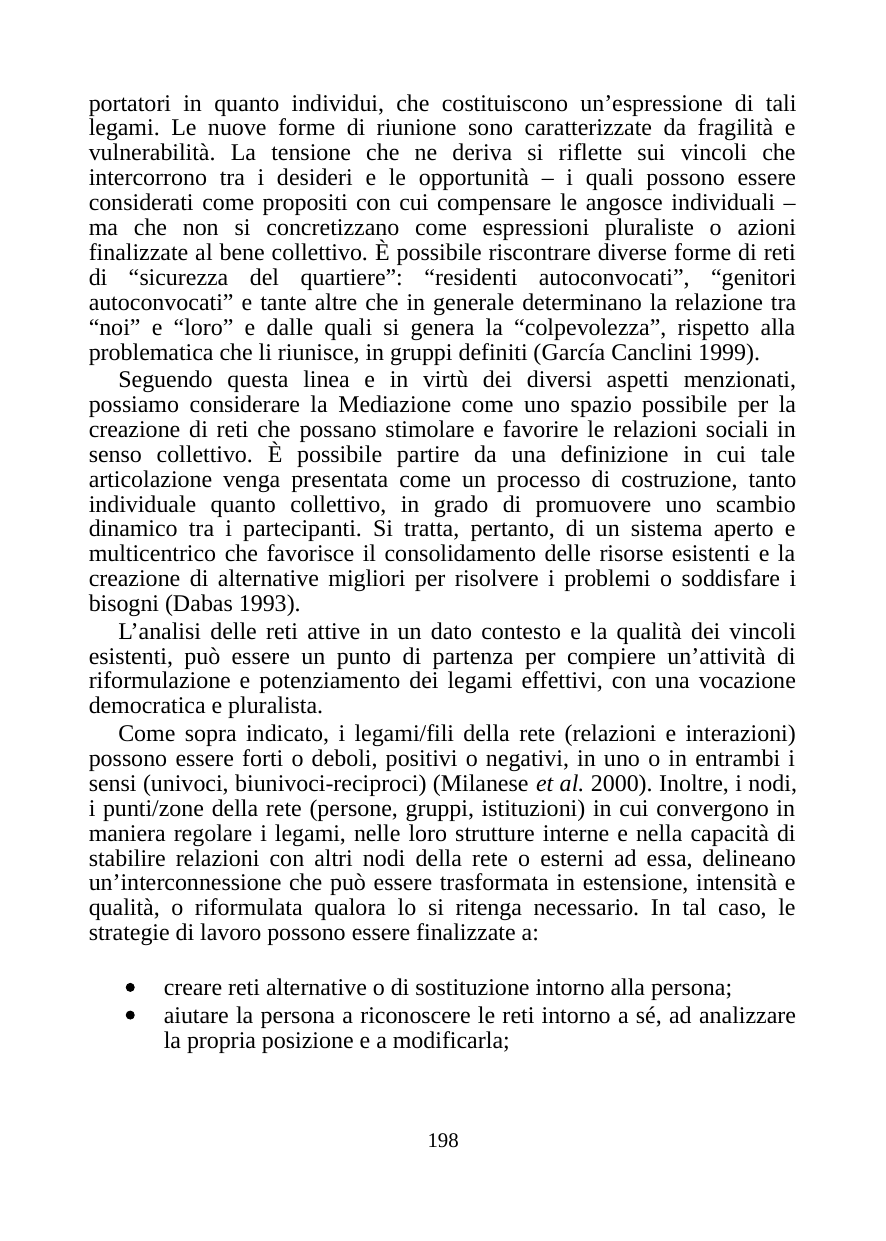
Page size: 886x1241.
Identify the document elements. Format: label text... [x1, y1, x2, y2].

text Seguendo questa linea e in virtù dei diversi aspetti menzionati, possiamo considerare la Mediazione come uno spazio possibile per la creazione di reti che possano stimolare e favorire le relazioni sociali in senso collettivo. È possibile partire da una definizione in cui tale articolazione venga presentata come un processo di costruzione, tanto individuale quanto collettivo, in grado di promuovere uno scambio dinamico tra i partecipanti. Si tratta, pertanto, di un sistema aperto e multicentrico che favorisce il consolidamento delle risorse esistenti e la creazione di alternative migliori per risolvere i problemi o soddisfare i bisogni (Dabas 1993). [88, 365, 797, 617]
list creare reti alternative o di sostituzione intorno alla persona; [126, 973, 797, 1001]
list aiutare la persona a riconoscere le reti intorno a sé, ad analizzare la propria posizione e a modificarla; [126, 1001, 797, 1053]
text L’analisi delle reti attive in un dato contesto e la qualità dei vincoli esistenti, può essere un punto di partenza per compiere un’attività di riformulazione e potenziamento dei legami effettivi, con una vocazione democratica e pluralista. [88, 617, 797, 719]
text Come sopra indicato, i legami/fili della rete (relazioni e interazioni) possono essere forti o deboli, positivi o negativi, in uno o in entrambi i sensi (univoci, biunivoci-reciproci) (Milanese et al. 2000). Inoltre, i nodi, i punti/zone della rete (persone, gruppi, istituzioni) in cui convergono in maniera regolare i legami, nelle loro strutture interne e nella capacità di stabilire relazioni con altri nodi della rete o esterni ad essa, delineano un’interconnessione che può essere trasformata in estensione, intensità e qualità, o riformulata qualora lo si ritenga necessario. In tal caso, le strategie di lavoro possono essere finalizzate a: [88, 719, 797, 946]
text portatori in quanto individui, che costituiscono un’espressione di tali legami. Le nuove forme di riunione sono caratterizzate da fragilità e vulnerabilità. La tensione che ne deriva si riflette sui vincoli che intercorrono tra i desideri e le opportunità – i quali possono essere considerati come propositi con cui compensare le angosce individuali – ma che non si concretizzano come espressioni pluraliste o azioni finalizzate al bene collettivo. È possibile riscontrare diverse forme di reti di “sicurezza del quartiere”: “residenti autoconvocati”, “genitori autoconvocati” e tante altre che in generale determinano la relazione tra “noi” e “loro” e dalle quali si genera la “colpevolezza”, rispetto alla problematica che li riunisce, in gruppi definiti (García Canclini 1999). [88, 88, 797, 365]
